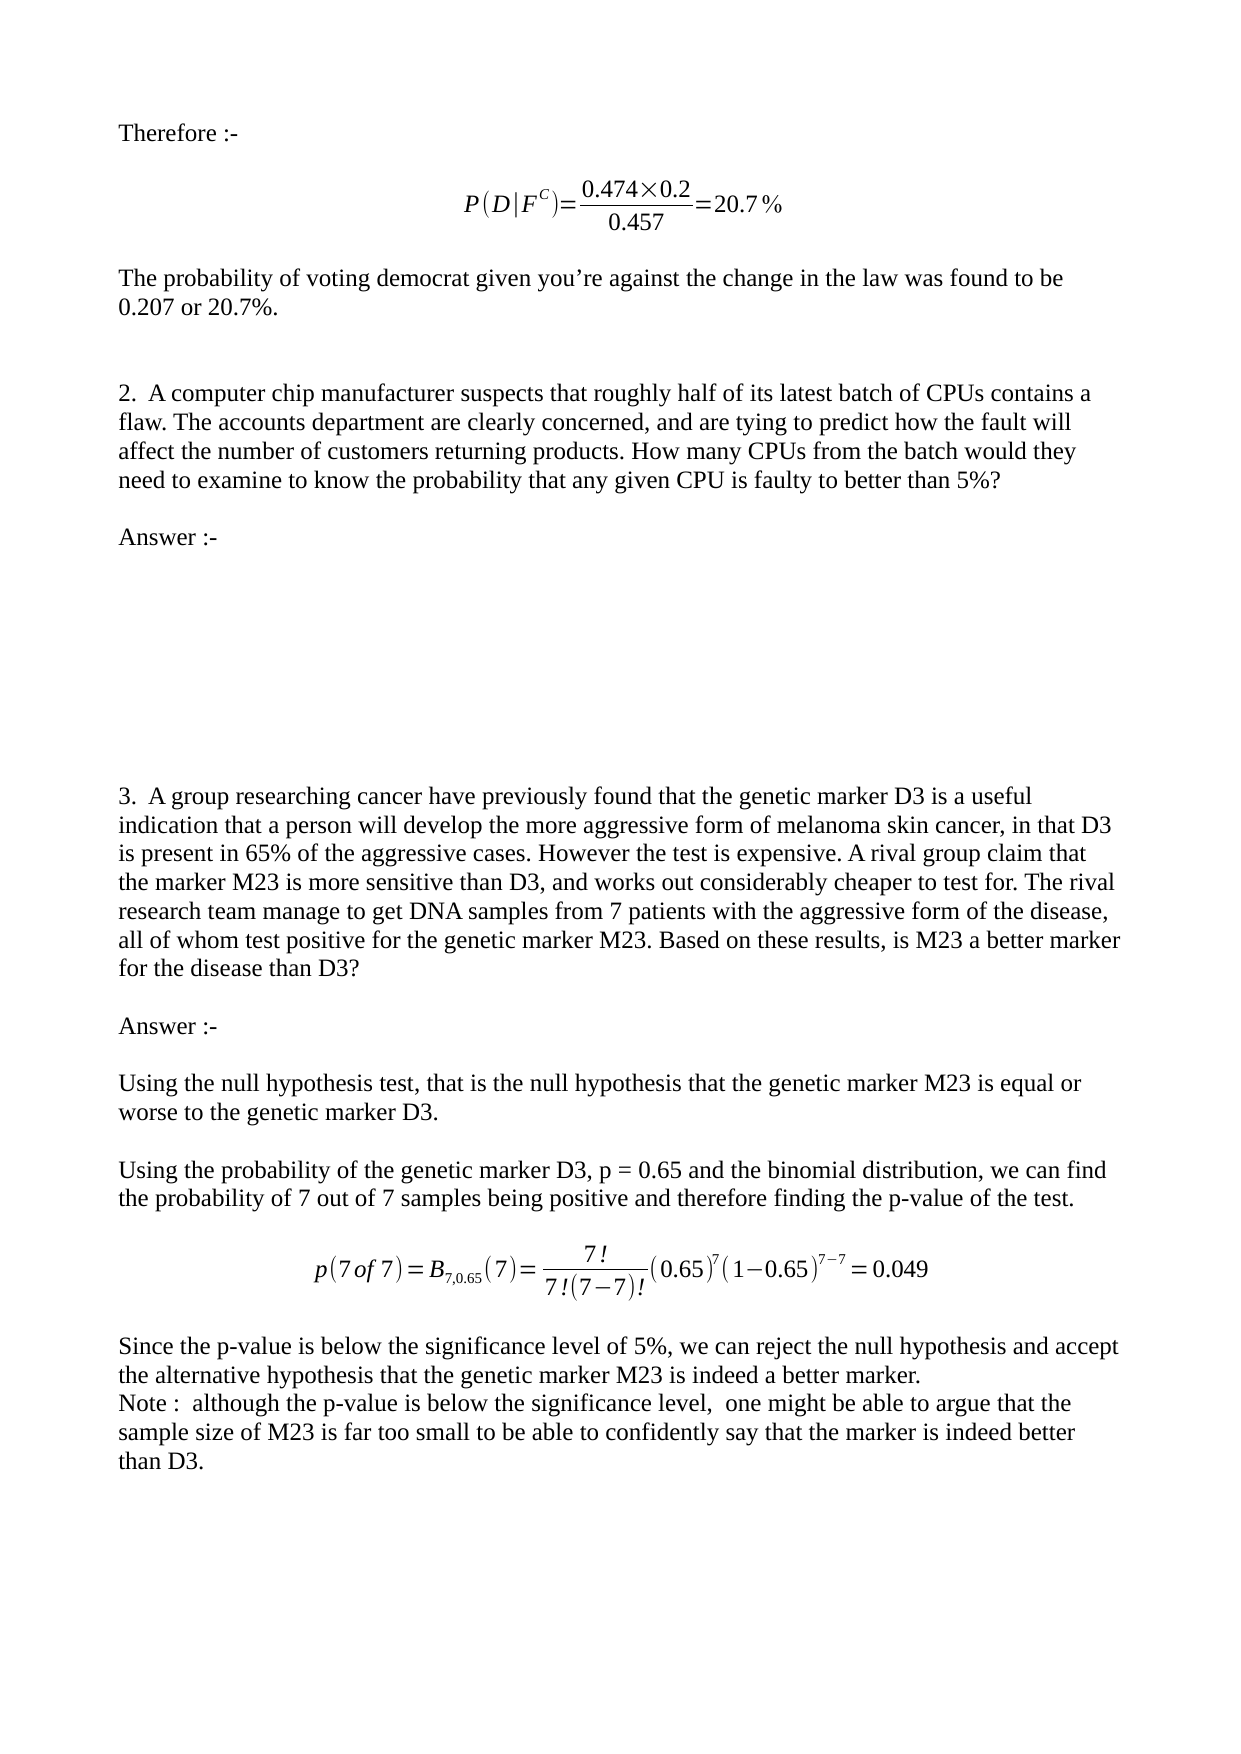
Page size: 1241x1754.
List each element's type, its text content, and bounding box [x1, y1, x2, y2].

text The probability of voting democrat given you’re against the change in the law was found to be 0.207 or 20.7%. [118, 263, 1122, 321]
text Note : although the p-value is below the significance level, one might be able to argue that the sample size of M23 is far too small to be able to confidently say that the marker is indeed better than D3. [118, 1388, 1122, 1475]
text 2. A computer chip manufacturer suspects that roughly half of its latest batch of CPUs contains a flaw. The accounts department are clearly concerned, and are tying to predict how the fault will affect the number of customers returning products. How many CPUs from the batch would they need to examine to know the probability that any given CPU is faulty to better than 5%? [118, 378, 1122, 493]
text Answer :- [118, 1011, 1122, 1040]
text Answer :- [118, 522, 1122, 551]
text Using the probability of the genetic marker D3, p = 0.65 and the binomial distribution, we can find the probability of 7 out of 7 samples being positive and therefore finding the p-value of the test. [118, 1155, 1122, 1212]
text Using the null hypothesis test, that is the null hypothesis that the genetic marker M23 is equal or worse to the genetic marker D3. [118, 1068, 1122, 1126]
text Since the p-value is below the significance level of 5%, we can reject the null hypothesis and accept the alternative hypothesis that the genetic marker M23 is indeed a better marker. [118, 1331, 1122, 1388]
text 3. A group researching cancer have previously found that the genetic marker D3 is a useful indication that a person will develop the more aggressive form of melanoma skin cancer, in that D3 is present in 65% of the aggressive cases. However the test is expensive. A rival group claim that the marker M23 is more sensitive than D3, and works out considerably cheaper to test for. The rival research team manage to get DNA samples from 7 patients with the aggressive form of the disease, all of whom test positive for the genetic marker M23. Based on these results, is M23 a better marker for the disease than D3? [118, 781, 1122, 982]
text Therefore :- [118, 118, 1122, 147]
